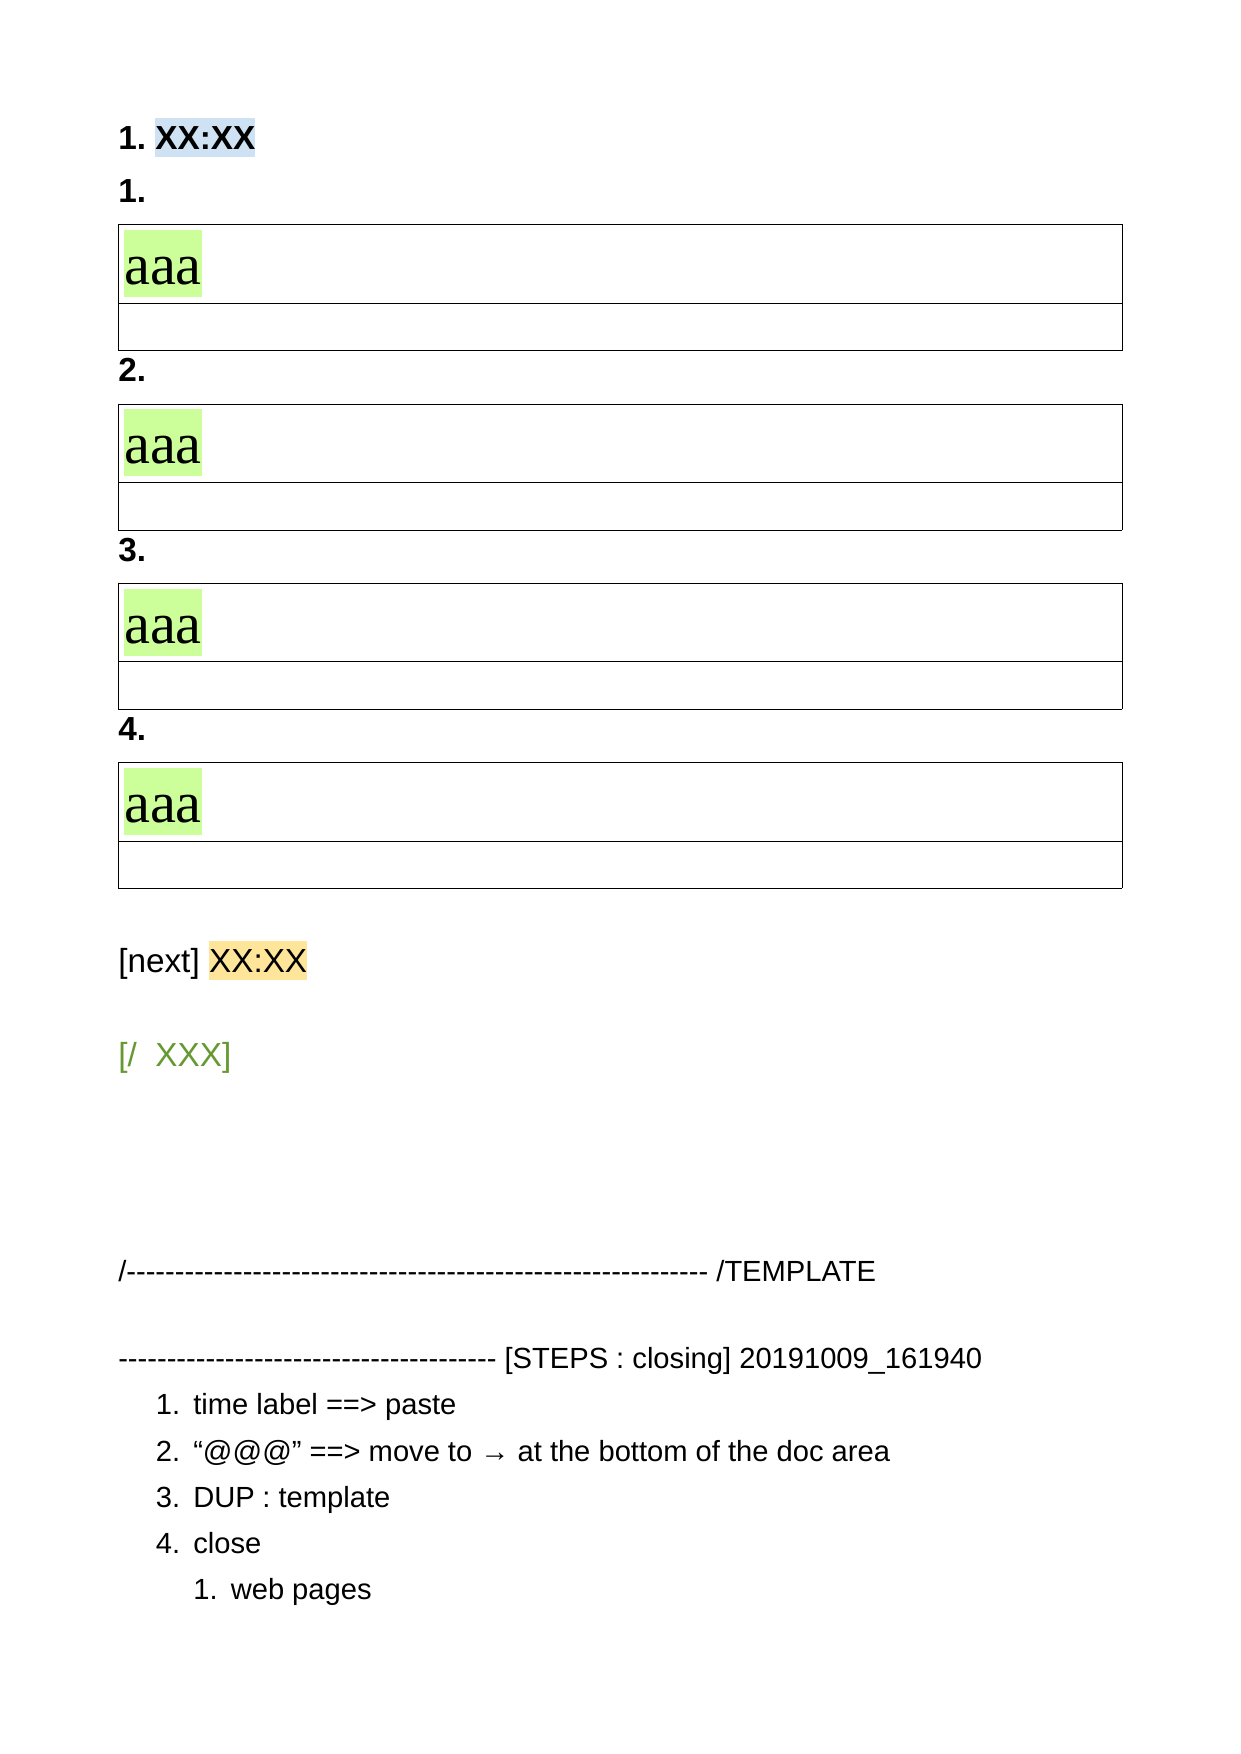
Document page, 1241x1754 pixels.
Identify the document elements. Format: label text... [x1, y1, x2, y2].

text [/ XXX] [118, 1036, 1122, 1074]
list “@@@” ==> move to → at the bottom of the doc area [156, 1433, 1122, 1467]
list time label ==> paste [156, 1387, 1122, 1421]
text /------------------------------------------------------------ /TEMPLATE [118, 1253, 1122, 1287]
list DUP : template [156, 1480, 1122, 1513]
text 4. [118, 710, 1122, 747]
table_header aaa [119, 405, 1122, 482]
table_cell [119, 842, 1122, 888]
table_cell [119, 662, 1122, 709]
list web pages [193, 1572, 1122, 1606]
text 3. [118, 531, 1122, 568]
table_header aaa [119, 763, 1122, 841]
text 2. [118, 351, 1122, 389]
text 1. XX:XX [118, 118, 1122, 157]
table_header aaa [119, 225, 1122, 303]
list close [156, 1526, 1122, 1559]
text --------------------------------------- [STEPS : closing] 20191009_161940 [118, 1341, 1122, 1374]
table_cell [119, 304, 1122, 350]
text 1. [118, 171, 1122, 209]
table_header aaa [119, 584, 1122, 661]
table_cell [119, 483, 1122, 529]
text [next] XX:XX [118, 941, 1122, 980]
